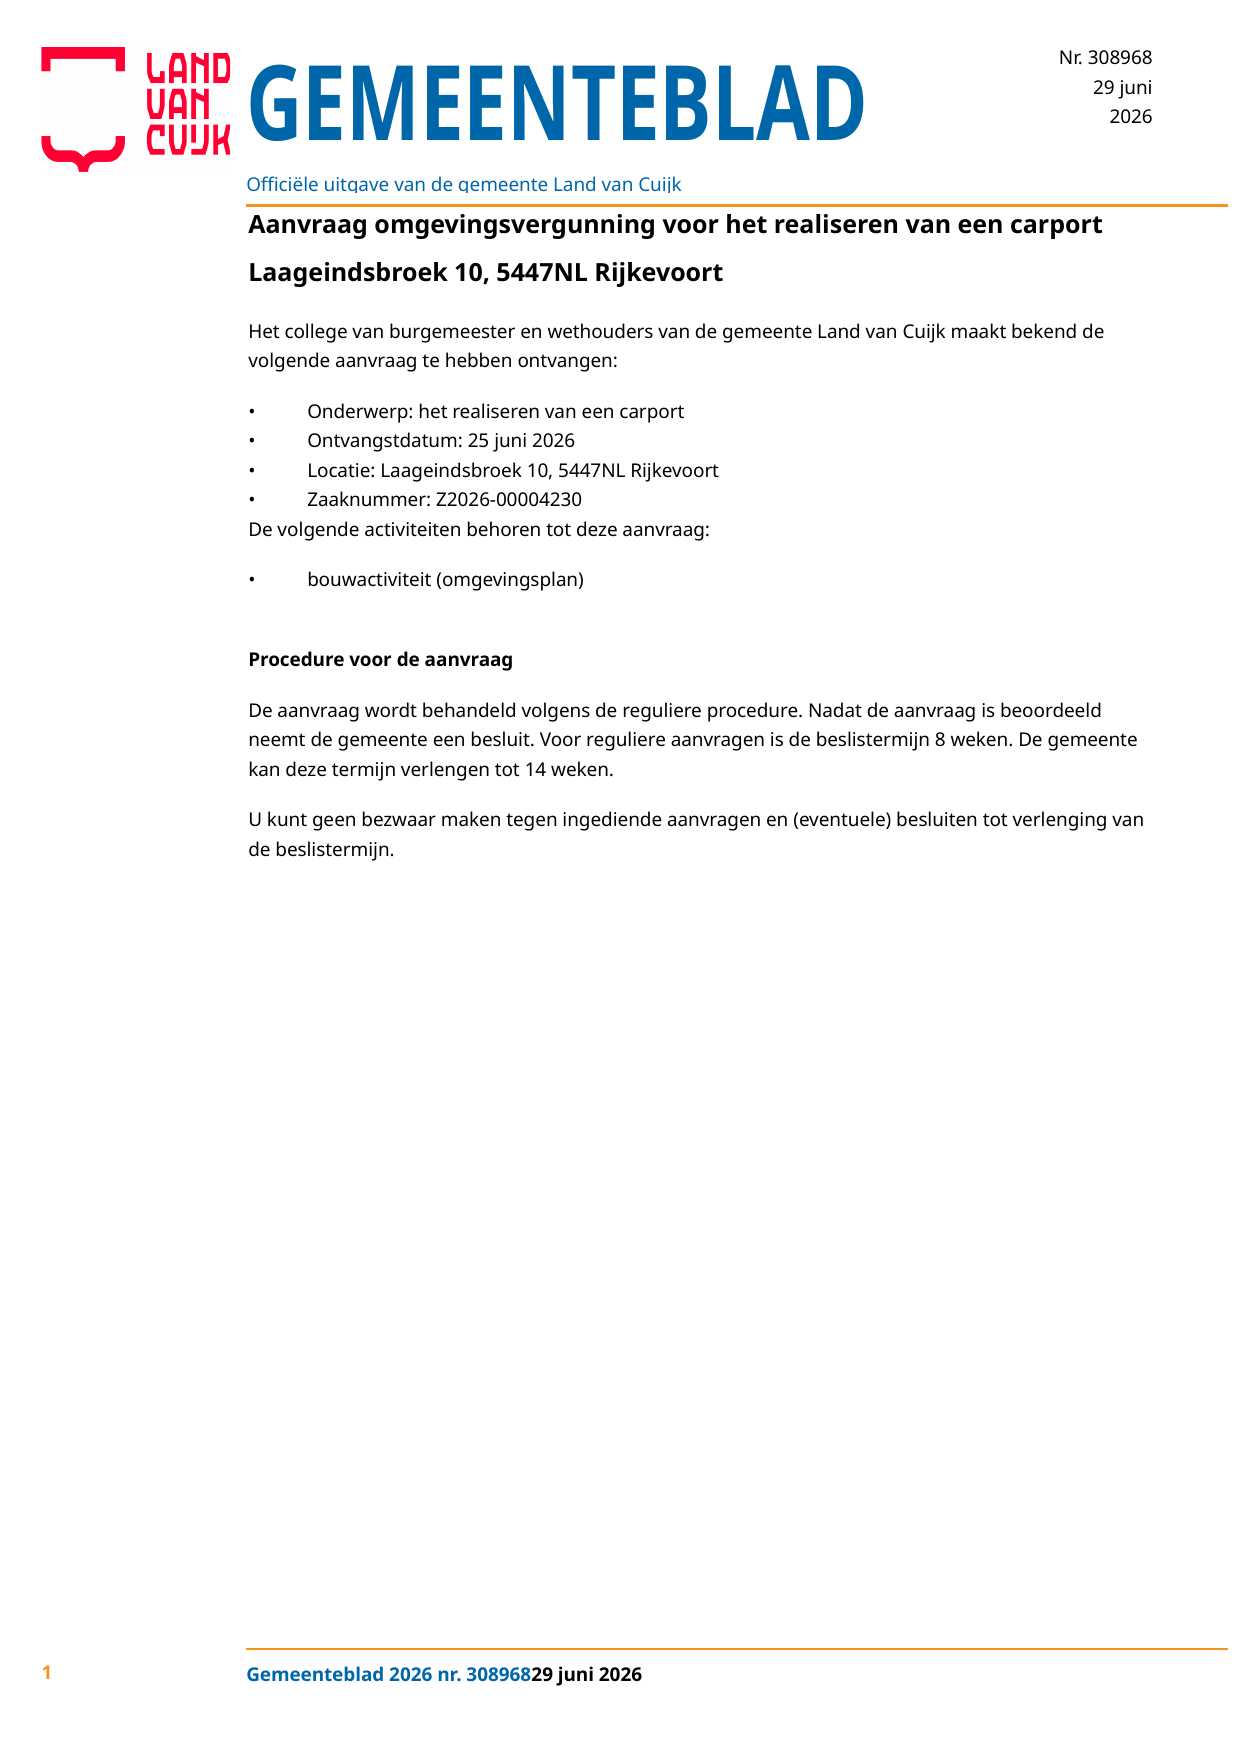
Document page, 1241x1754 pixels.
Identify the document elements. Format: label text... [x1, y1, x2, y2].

text U kunt geen bezwaar maken tegen ingediende aanvragen en (eventuele) besluiten tot verlenging van de beslistermijn. [248, 807, 1152, 862]
list Ontvangstdatum: 25 juni 2026 [248, 427, 1152, 453]
picture [41, 47, 231, 172]
text Het college van burgemeester en wethouders van de gemeente Land van Cuijk maakt bekend de volgende aanvraag te hebben ontvangen: [248, 318, 1152, 373]
text Aanvraag omgevingsvergunning voor het realiseren van een carport Laageindsbroek 10, 5447NL Rijkevoort [248, 207, 1152, 288]
text Procedure voor de aanvraag [248, 647, 1152, 672]
list Onderwerp: het realiseren van een carport [248, 398, 1152, 424]
list Locatie: Laageindsbroek 10, 5447NL Rijkevoort [248, 457, 1152, 483]
list bouwactiviteit (omgevingsplan) [248, 567, 1152, 592]
list Zaaknummer: Z2026-00004230 [248, 487, 1152, 512]
text De aanvraag wordt behandeld volgens de reguliere procedure. Nadat de aanvraag is beoordeeld neemt de gemeente een besluit. Voor reguliere aanvragen is de beslistermijn 8 weken. De gemeente kan deze termijn verlengen tot 14 weken. [248, 697, 1152, 782]
text De volgende activiteiten behoren tot deze aanvraag: [248, 516, 1152, 542]
